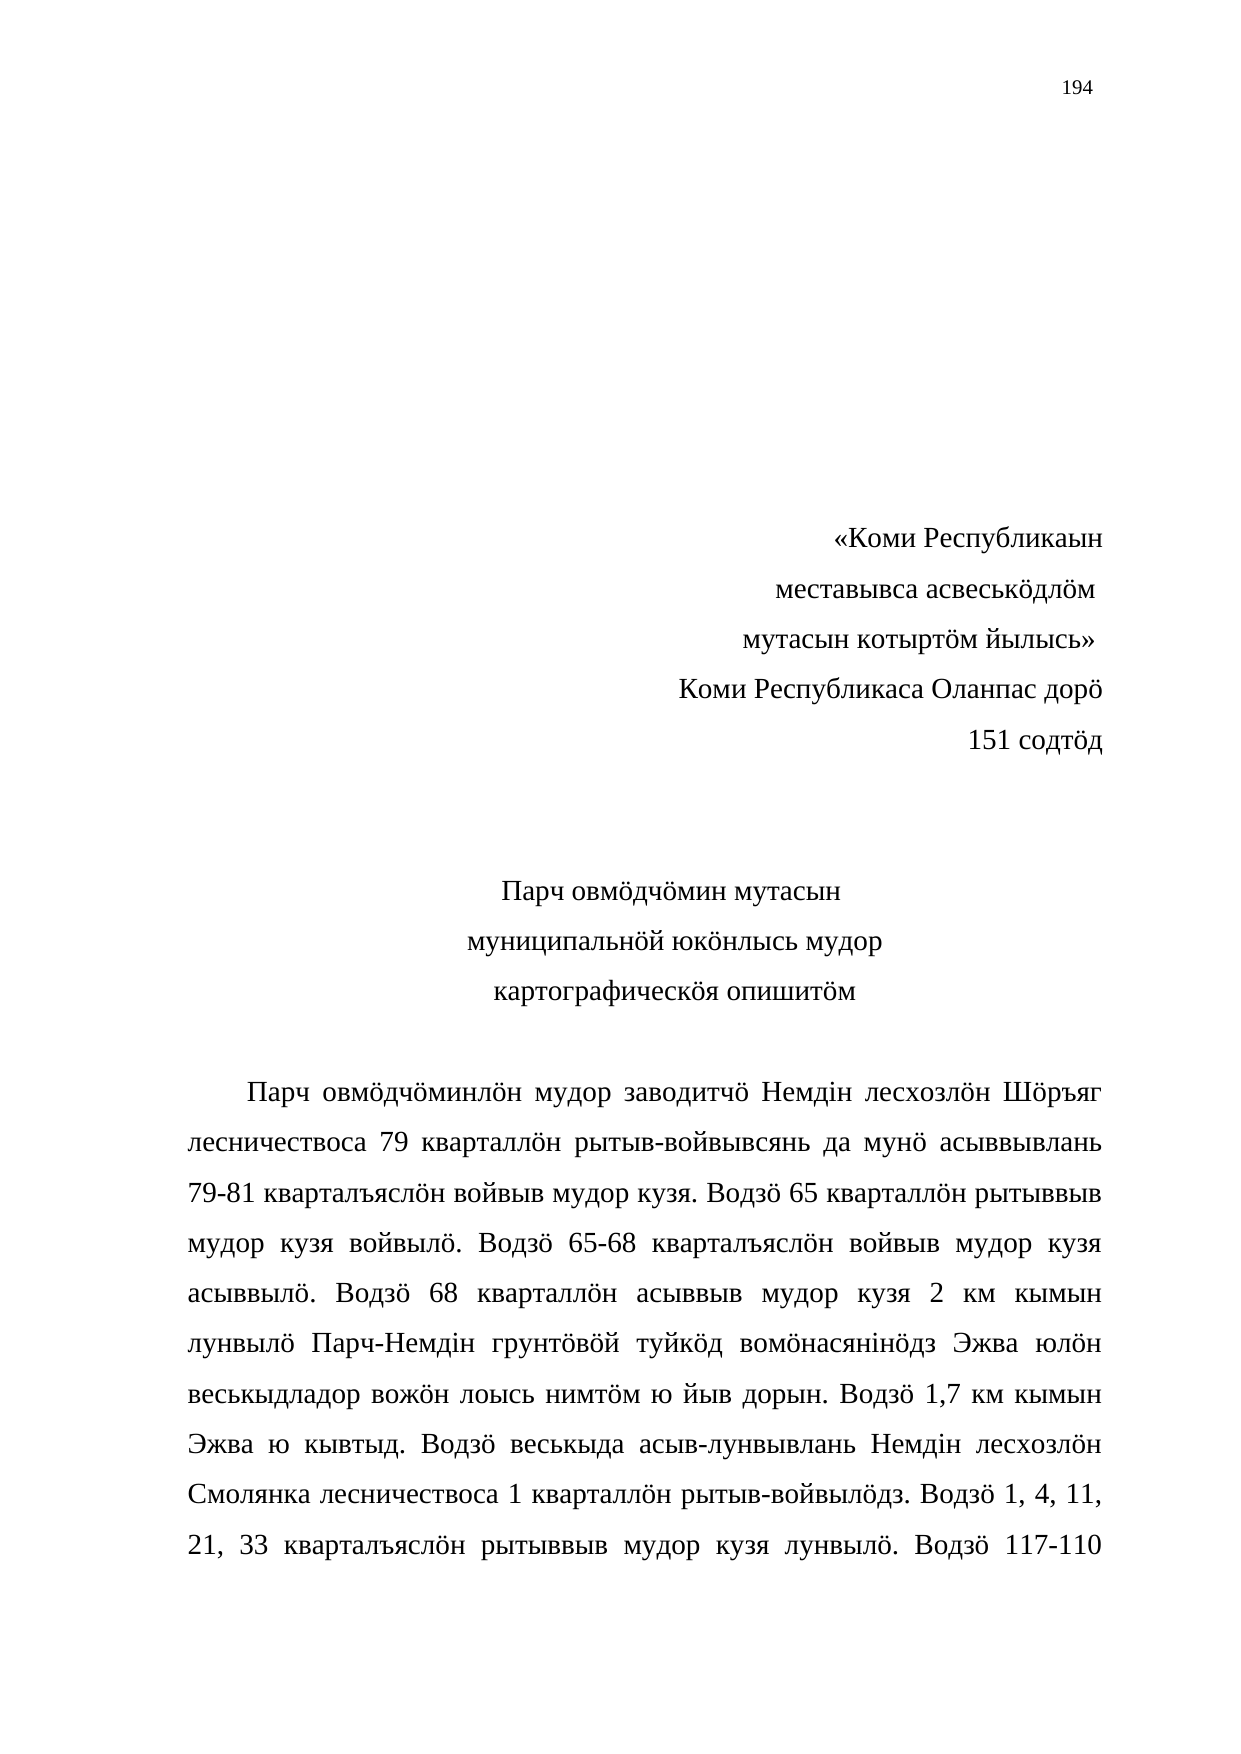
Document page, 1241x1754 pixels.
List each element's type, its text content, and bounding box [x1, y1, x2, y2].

text картографическöя опишитöм [187, 973, 1103, 1007]
text муниципальнöй юкöнлысь мудор [187, 923, 1103, 957]
subtitle Парч овмöдчöмин мутасын [187, 873, 1103, 906]
text Парч овмöдчöминлöн мудор заводитчö Немдiн лесхозлöн Шöръяг лесничествоса 79 кварталлöн рытыв-войвывсянь да мунö асыввывлань 79-81 кварталъяслöн войвыв мудор кузя. Водзö 65 кварталлöн рытыввыв мудор кузя войвылö. Водзö 65-68 кварталъяслöн войвыв мудор кузя асыввылö. Водзö 68 кварталлöн асыввыв мудор кузя 2 км кымын лунвылö Парч-Немдiн грунтöвöй туйкöд вомöнасянiнöдз Эжва юлöн веськыдладор вожöн лоысь нимтöм ю йыв дорын. Водзö 1,7 км кымын Эжва ю кывтыд. Водзö веськыда асыв-лунвывлань Немдiн лесхозлöн Смолянка лесничествоса 1 кварталлöн рытыв-войвылöдз. Водзö 1, 4, 11, 21, 33 кварталъяслöн рытыввыв мудор кузя лунвылö. Водзö 117-110 [187, 1074, 1103, 1560]
text меставывса асвеськöдлöм [187, 571, 1103, 604]
text мутасын котыртöм йылысь» [187, 621, 1103, 655]
text «Коми Республикаын [187, 521, 1103, 554]
text Коми Республикаса Оланпас дорö [187, 672, 1103, 705]
text 151 содтöд [187, 722, 1103, 755]
